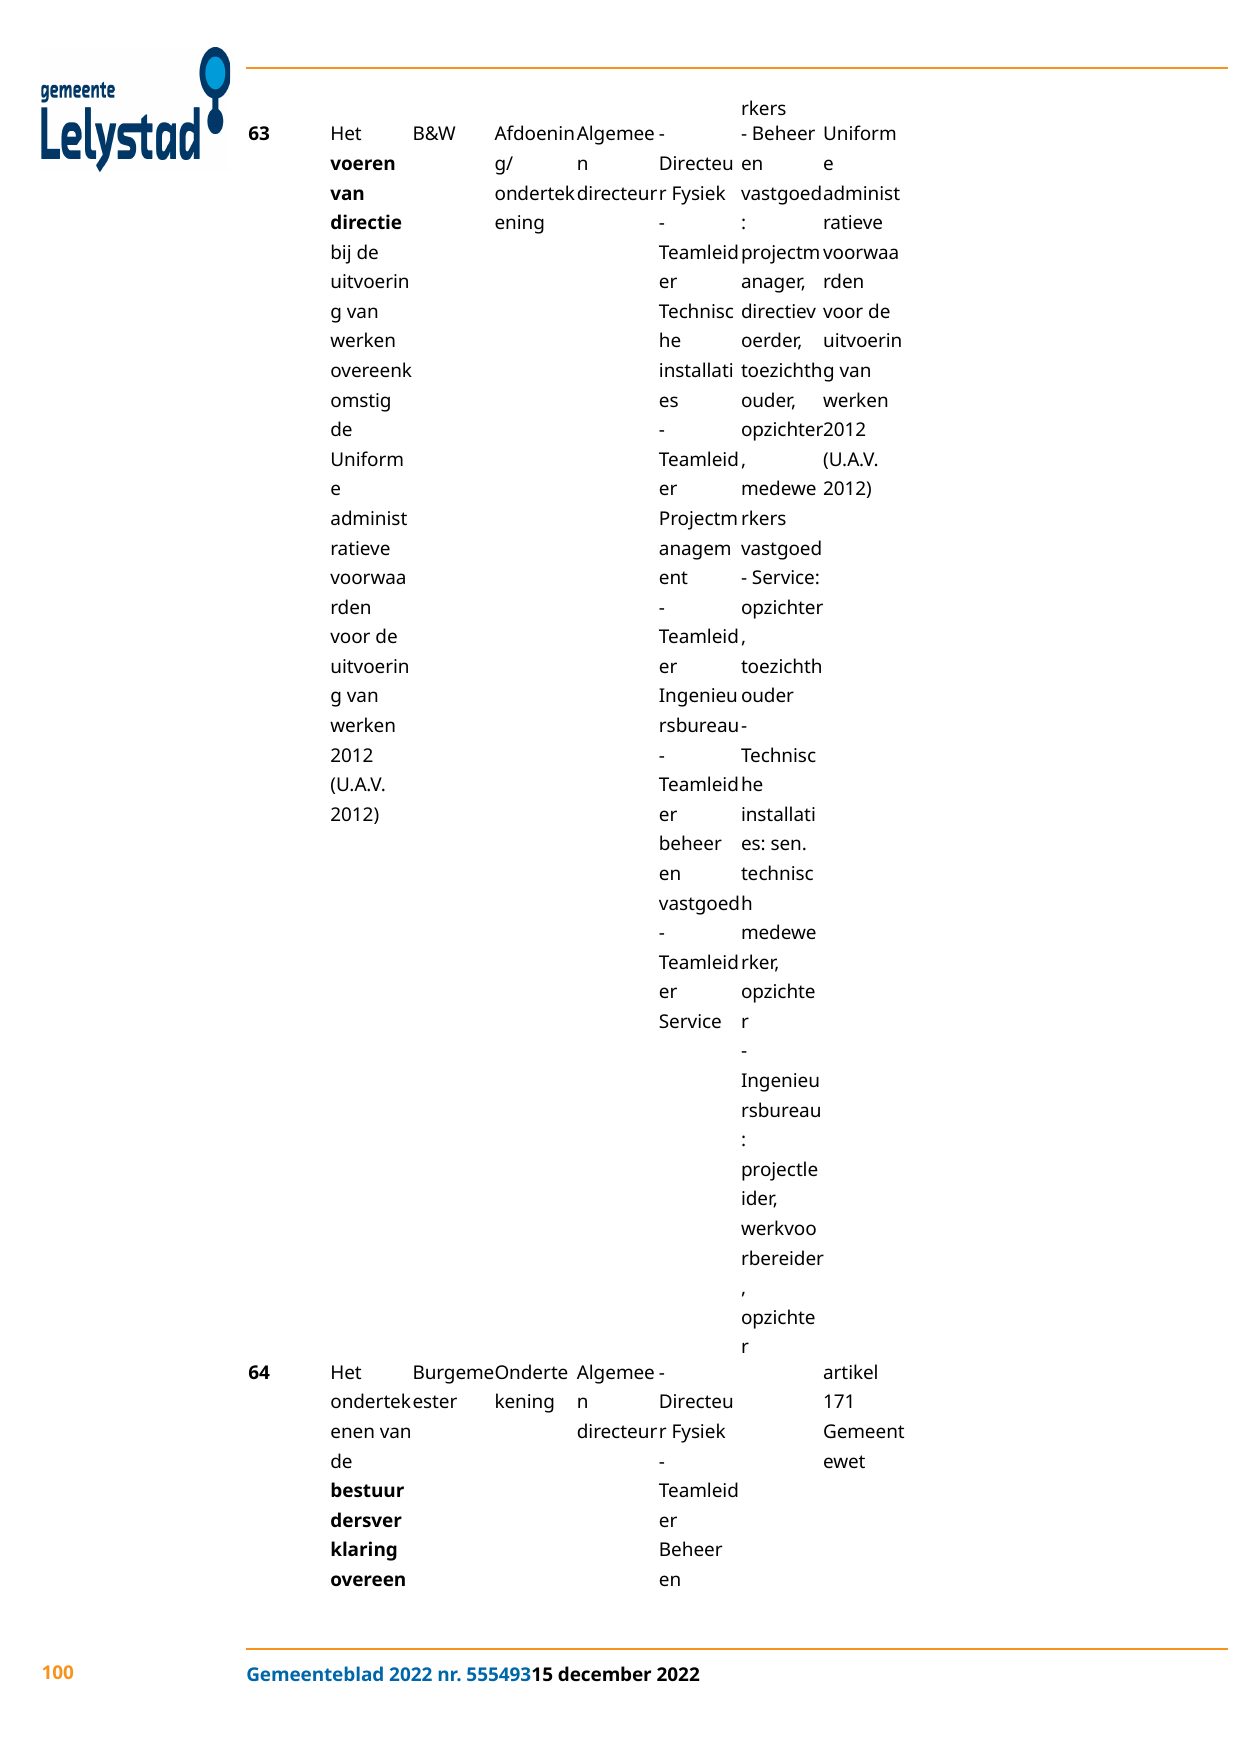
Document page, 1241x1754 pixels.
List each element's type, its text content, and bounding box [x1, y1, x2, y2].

table_cell [1069, 121, 1152, 1359]
table_cell Het voeren van directie bij de uitvoering van werken overeenkomstig de Uniforme administratieve voorwaarden voor de uitvoering van werken 2012 (U.A.V. 2012) [330, 121, 412, 1359]
table_cell [987, 121, 1069, 1359]
table_cell Algemeen directeur [577, 121, 659, 1359]
table_cell [412, 95, 494, 121]
table_cell [248, 95, 330, 121]
table_cell [741, 1359, 823, 1592]
table_cell [905, 1359, 987, 1592]
table_cell [494, 95, 577, 121]
table_cell Algemeen directeur [577, 1359, 659, 1592]
table_cell Ondertekening [494, 1359, 577, 1592]
table_cell artikel 171 Gemeentewet [823, 1359, 905, 1592]
table_cell [987, 95, 1069, 121]
table_cell [905, 121, 987, 1359]
table_cell - Directeur Fysiek - Teamleider Beheer en [659, 1359, 741, 1592]
table_cell [987, 1359, 1069, 1592]
table_cell Het ondertekenen van de bestuurdersverklaring overeen [330, 1359, 412, 1592]
table_cell Afdoening/ondertekening [494, 121, 577, 1359]
table_cell 64 [248, 1359, 330, 1592]
table_cell [577, 95, 659, 121]
table_cell Uniforme administratieve voorwaarden voor de uitvoering van werken 2012 (U.A.V. 2012) [823, 121, 905, 1359]
table_cell B&W [412, 121, 494, 1359]
table_cell [1069, 95, 1152, 121]
table_cell [1069, 1359, 1152, 1592]
table_cell 63 [248, 121, 330, 1359]
table_cell Burgemeester [412, 1359, 494, 1592]
table_cell [823, 95, 905, 121]
table_cell rkers [741, 95, 823, 121]
table_cell - Directeur Fysiek - Teamleider Technische installaties - Teamleider Projectmanagement - Teamleider Ingenieursbureau - Teamleider beheer en vastgoed - Teamleider Service [659, 121, 741, 1359]
table_cell - Beheer en vastgoed: projectmanager, directievoerder, toezichthouder, opzichter, medewerkers vastgoed - Service: opzichter, toezichthouder - Technische installaties: sen. technisch medewerker, opzichter - Ingenieursbureau: projectleider, werkvoorbereider, opzichter [741, 121, 823, 1359]
table_cell [905, 95, 987, 121]
picture [41, 47, 231, 172]
